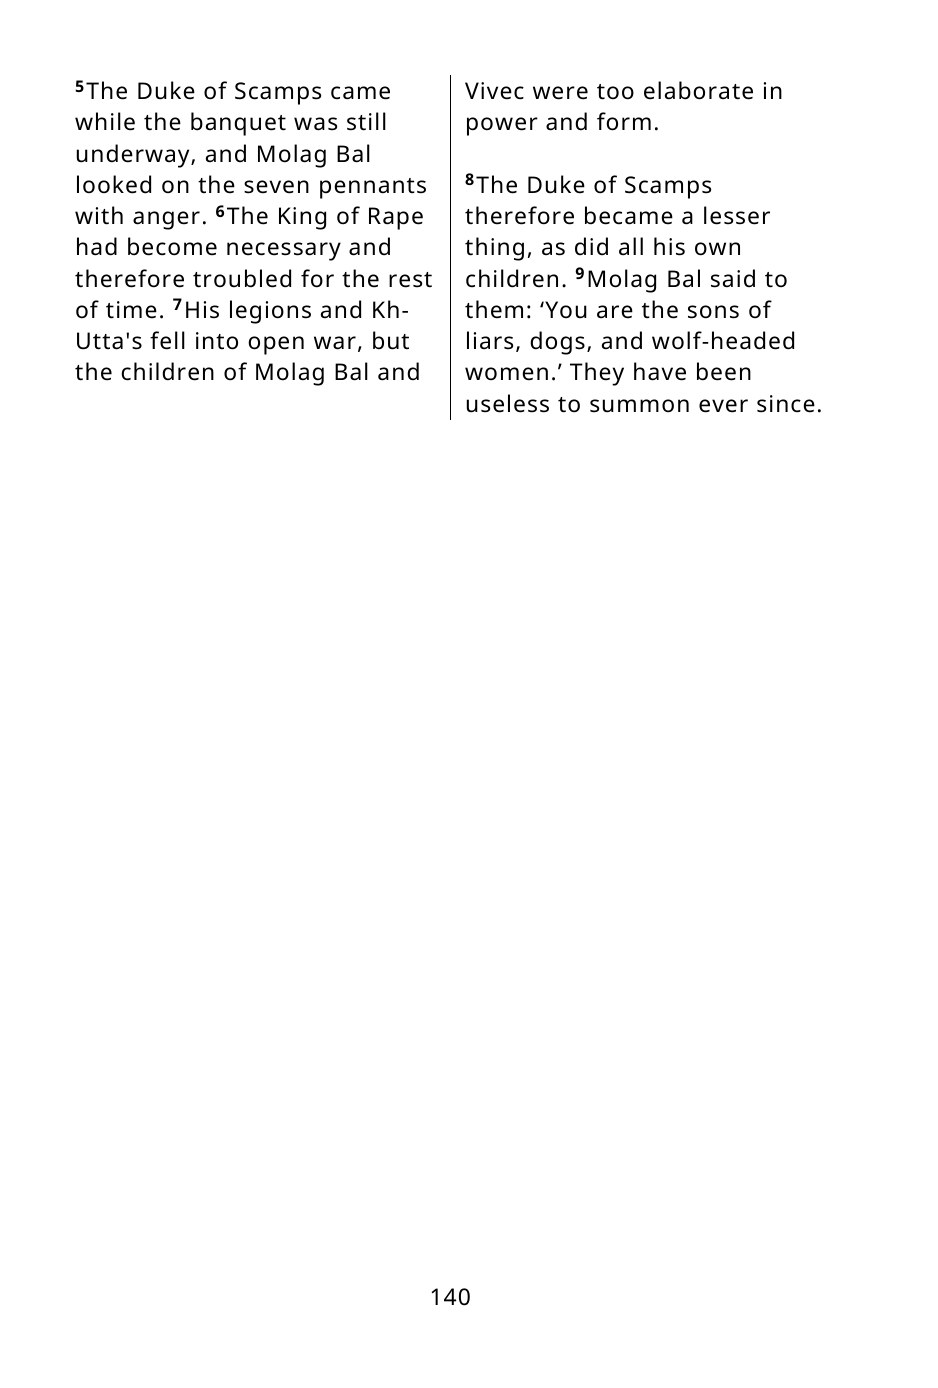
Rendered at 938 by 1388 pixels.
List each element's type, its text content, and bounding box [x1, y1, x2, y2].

text 8The Duke of Scamps therefore became a lesser thing, as did all his own children. 9Molag Bal said to them: ‘You are the sons of liars, dogs, and wolf-headed women.’ They have been useless to summon ever since. [465, 169, 825, 419]
text Vivec were too elaborate in power and form. [465, 75, 825, 137]
text 5The Duke of Scamps came while the banquet was still underway, and Molag Bal looked on the seven pennants with anger. 6The King of Rape had become necessary and therefore troubled for the rest of time. 7His legions and Kh-Utta's fell into open war, but the children of Molag Bal and [75, 75, 435, 387]
